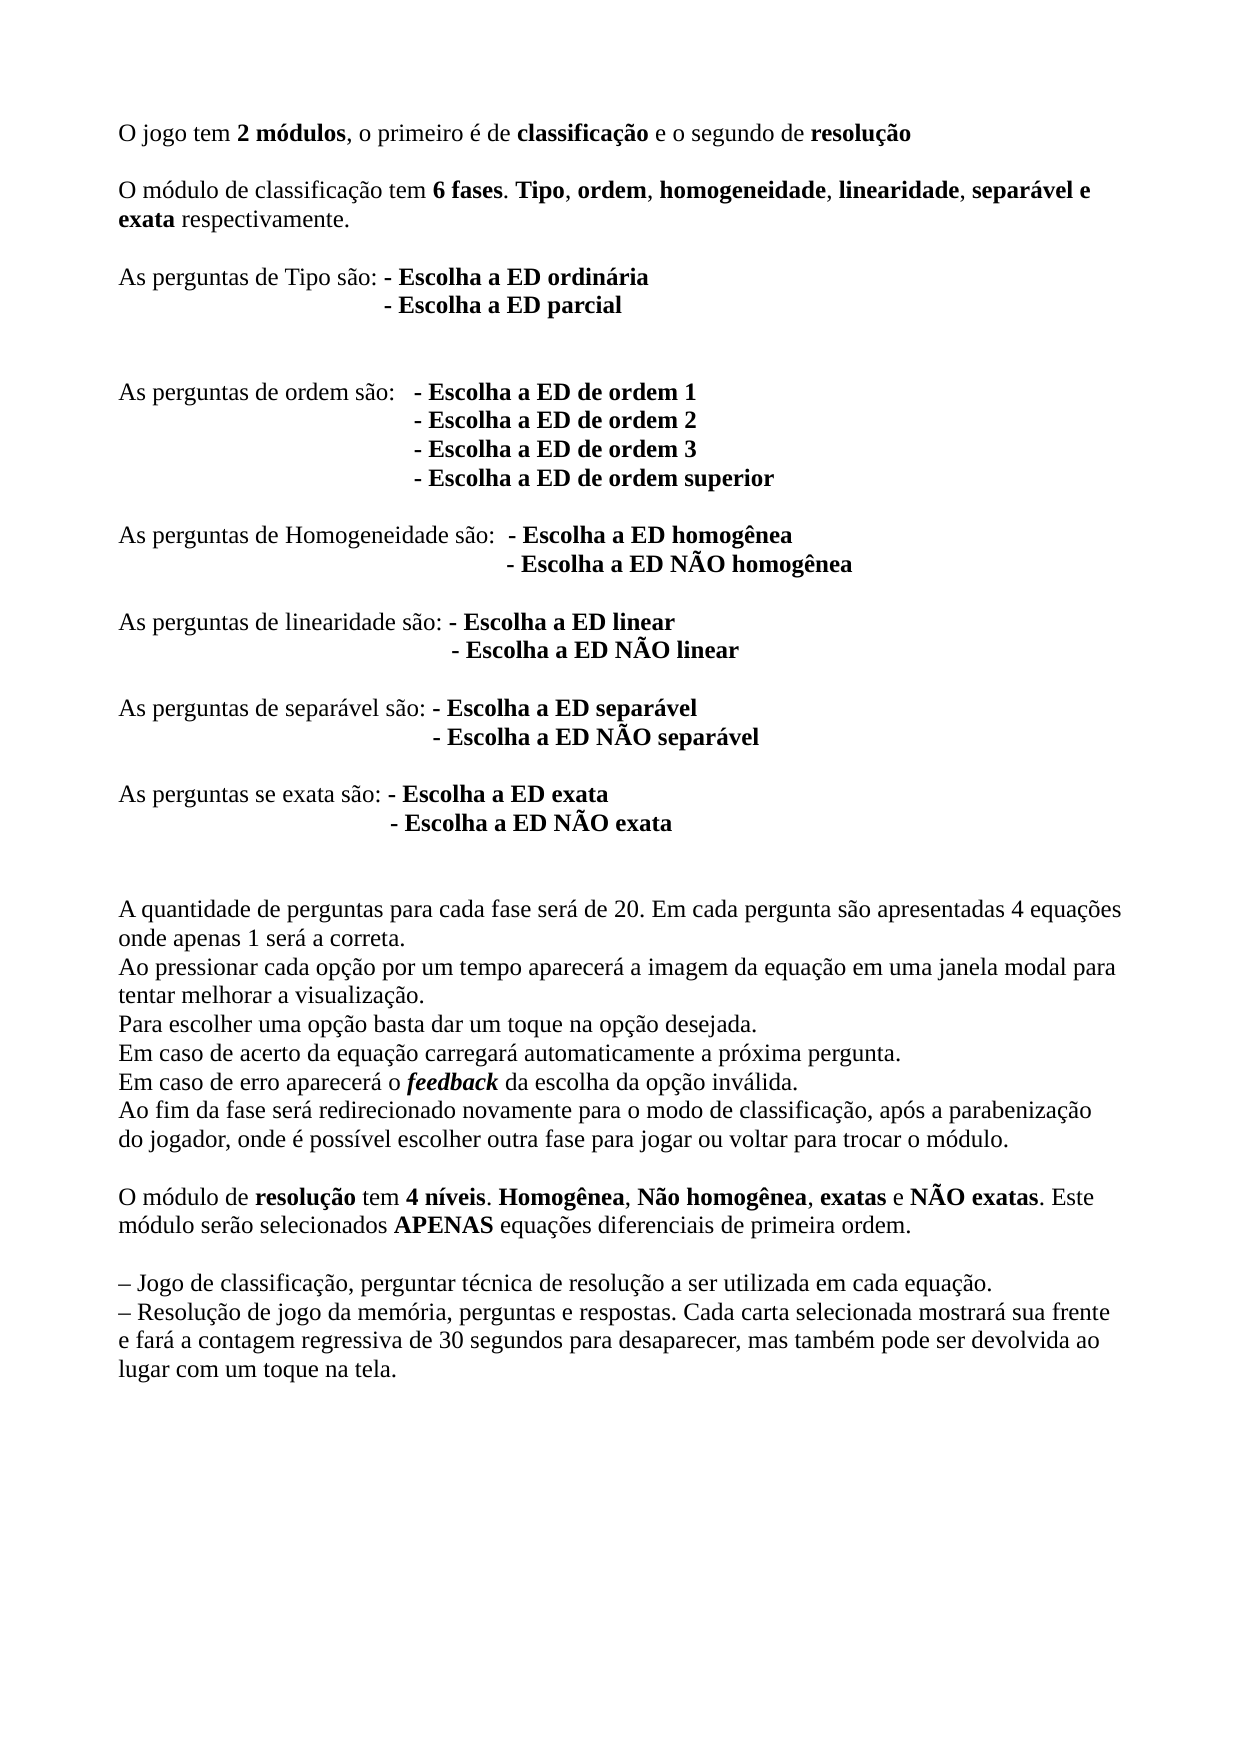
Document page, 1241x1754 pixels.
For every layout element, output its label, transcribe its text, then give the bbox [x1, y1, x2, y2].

text – Jogo de classificação, perguntar técnica de resolução a ser utilizada em cada equação. [118, 1268, 1122, 1297]
text As perguntas de Tipo são: - Escolha a ED ordinária [118, 262, 1122, 291]
text – Resolução de jogo da memória, perguntas e respostas. Cada carta selecionada mostrará sua frente e fará a contagem regressiva de 30 segundos para desaparecer, mas também pode ser devolvida ao lugar com um toque na tela. [118, 1297, 1122, 1383]
text As perguntas de ordem são: - Escolha a ED de ordem 1 [118, 377, 1122, 406]
text Ao pressionar cada opção por um tempo aparecerá a imagem da equação em uma janela modal para tentar melhorar a visualização. [118, 952, 1122, 1009]
text O jogo tem 2 módulos, o primeiro é de classificação e o segundo de resolução [118, 118, 1122, 147]
text - Escolha a ED NÃO homogênea [118, 549, 1122, 578]
text A quantidade de perguntas para cada fase será de 20. Em cada pergunta são apresentadas 4 equações onde apenas 1 será a correta. [118, 894, 1122, 952]
text As perguntas de linearidade são: - Escolha a ED linear [118, 607, 1122, 636]
text Para escolher uma opção basta dar um toque na opção desejada. [118, 1009, 1122, 1038]
text - Escolha a ED NÃO exata [118, 808, 1122, 837]
text - Escolha a ED parcial [118, 291, 1122, 319]
text As perguntas de Homogeneidade são: - Escolha a ED homogênea [118, 521, 1122, 549]
text - Escolha a ED NÃO separável [118, 722, 1122, 751]
text O módulo de resolução tem 4 níveis. Homogênea, Não homogênea, exatas e NÃO exatas. Este módulo serão selecionados APENAS equações diferenciais de primeira ordem. [118, 1182, 1122, 1239]
text - Escolha a ED de ordem 3 [118, 434, 1122, 463]
text - Escolha a ED de ordem 2 [118, 406, 1122, 434]
text As perguntas se exata são: - Escolha a ED exata [118, 779, 1122, 808]
text As perguntas de separável são: - Escolha a ED separável [118, 693, 1122, 722]
text Ao fim da fase será redirecionado novamente para o modo de classificação, após a parabenização do jogador, onde é possível escolher outra fase para jogar ou voltar para trocar o módulo. [118, 1096, 1122, 1153]
text O módulo de classificação tem 6 fases. Tipo, ordem, homogeneidade, linearidade, separável e exata respectivamente. [118, 176, 1122, 233]
text Em caso de acerto da equação carregará automaticamente a próxima pergunta. [118, 1038, 1122, 1067]
text - Escolha a ED de ordem superior [118, 463, 1122, 492]
text Em caso de erro aparecerá o feedback da escolha da opção inválida. [118, 1067, 1122, 1096]
text - Escolha a ED NÃO linear [118, 636, 1122, 664]
